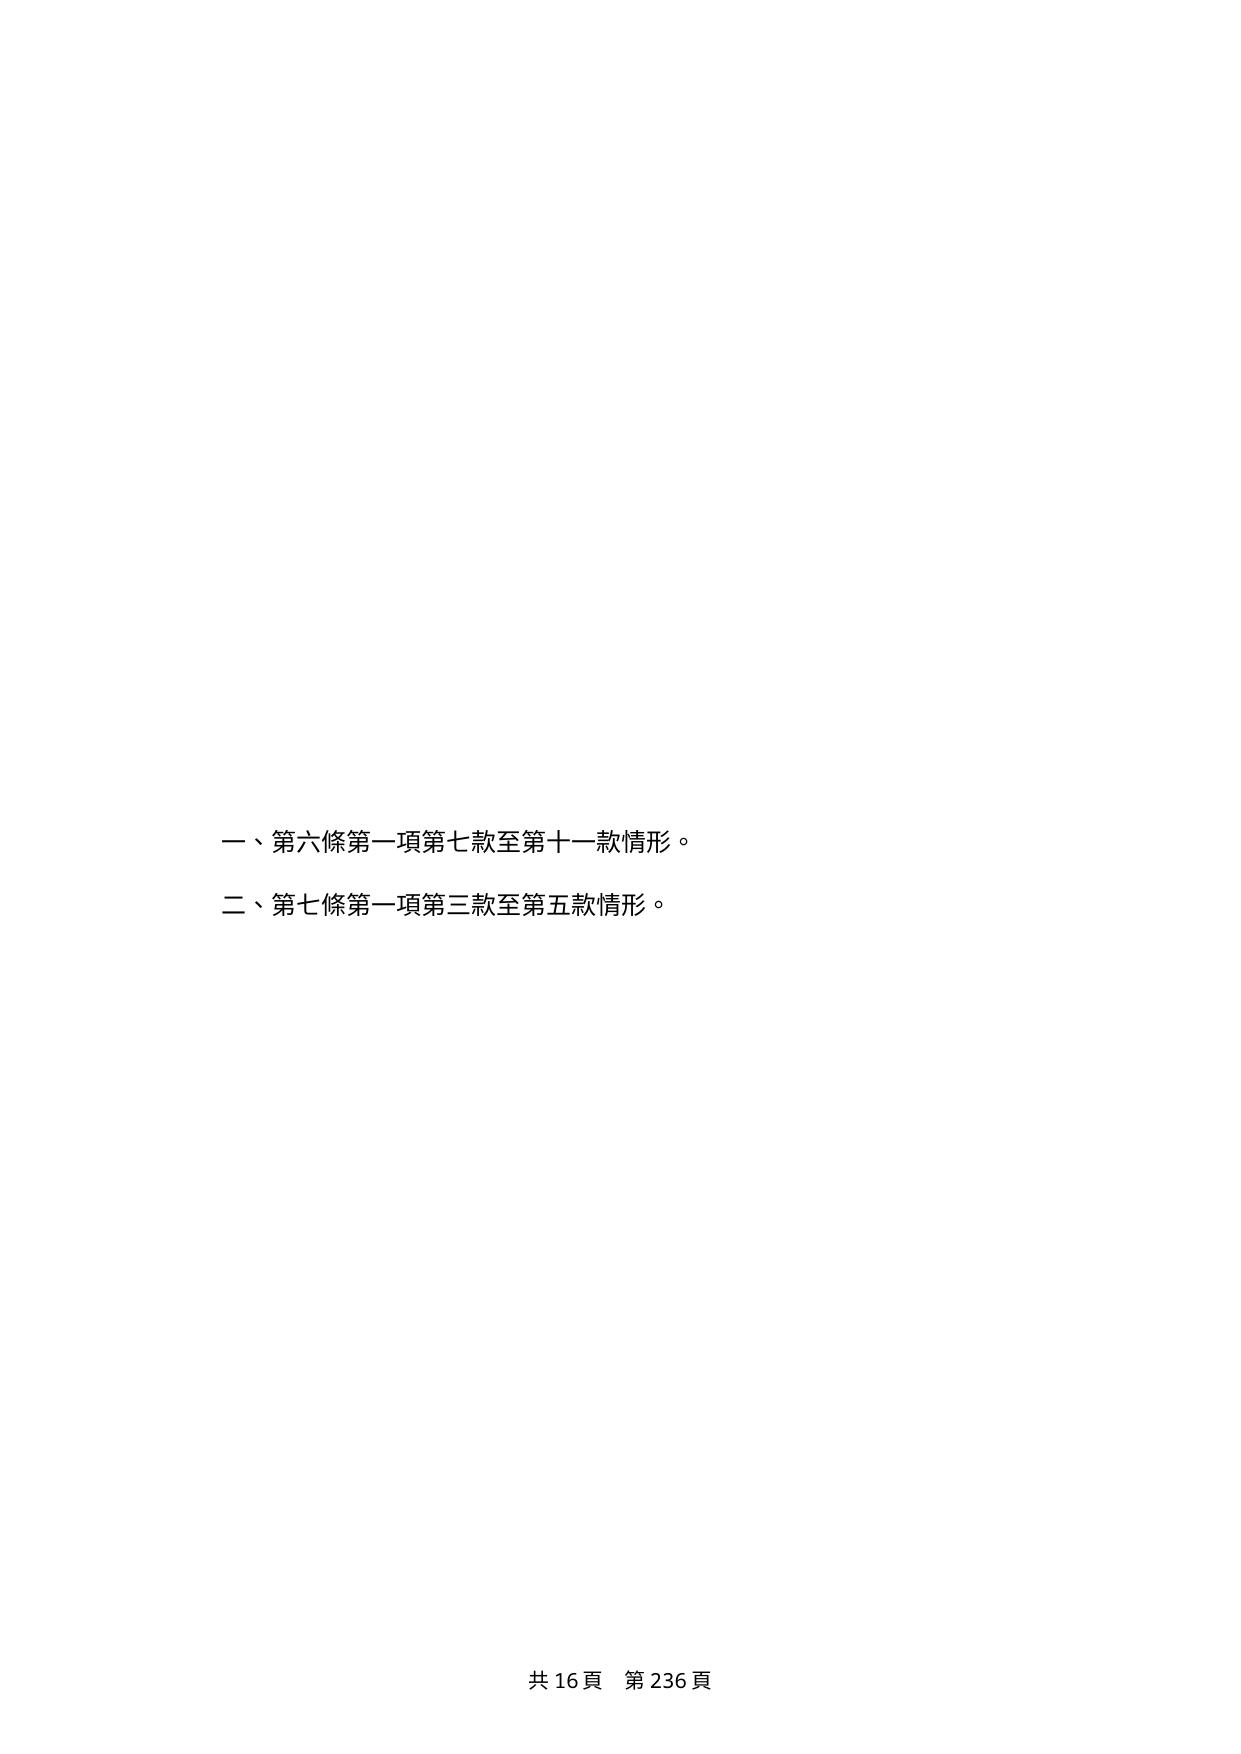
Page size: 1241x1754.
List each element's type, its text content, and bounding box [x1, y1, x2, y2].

text 二、第七條第一項第三款至第五款情形。 [207, 862, 1122, 924]
text 一、第六條第一項第七款至第十一款情形。 [207, 799, 1122, 862]
